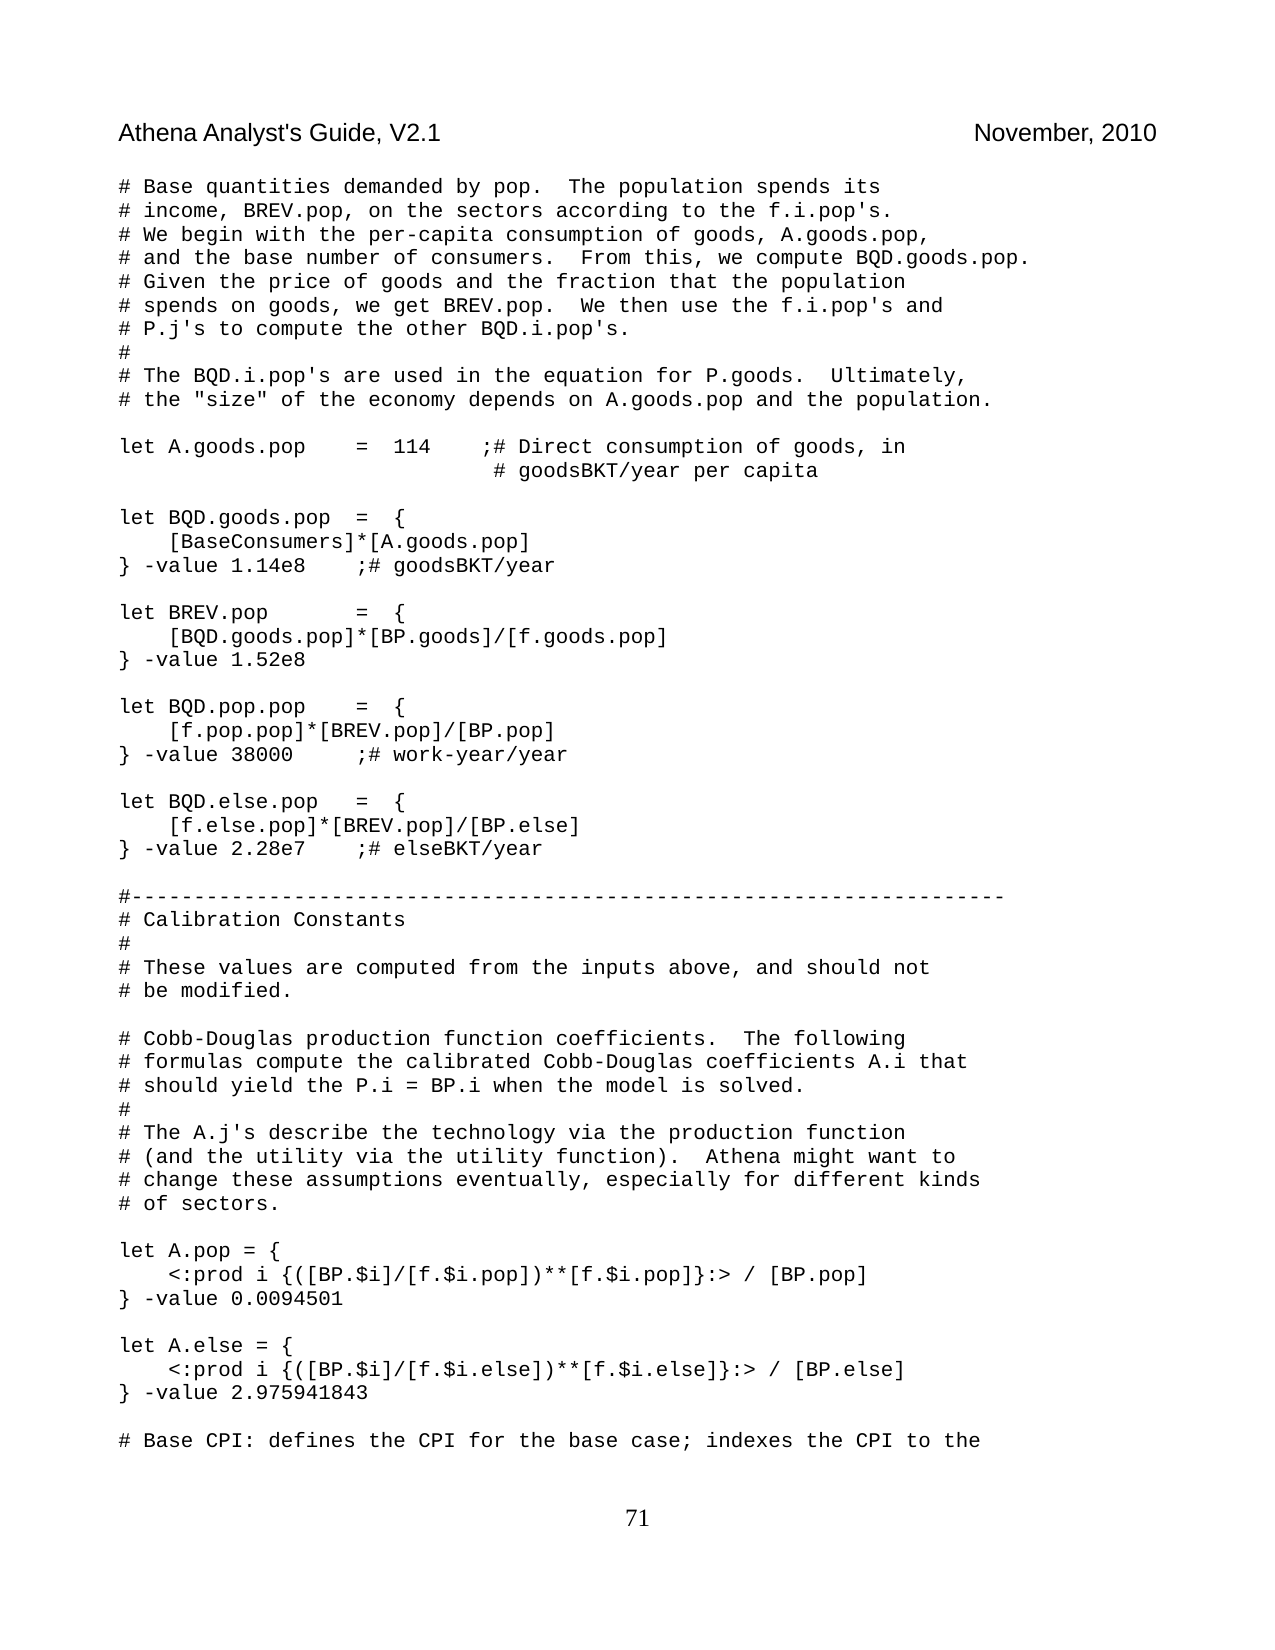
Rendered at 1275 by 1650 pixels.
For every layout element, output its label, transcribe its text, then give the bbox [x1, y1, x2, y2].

text # of sectors. [118, 1193, 1157, 1217]
text # [118, 342, 1157, 366]
text # [118, 1098, 1157, 1122]
text let A.else = { [118, 1335, 1157, 1359]
text } -value 1.14e8 ;# goodsBKT/year [118, 555, 1157, 578]
text # should yield the P.i = BP.i when the model is solved. [118, 1075, 1157, 1098]
text # goodsBKT/year per capita [118, 460, 1157, 484]
text [f.else.pop]*[BREV.pop]/[BP.else] [118, 815, 1157, 838]
text # The A.j's describe the technology via the production function [118, 1122, 1157, 1146]
text # The BQD.i.pop's are used in the equation for P.goods. Ultimately, [118, 366, 1157, 389]
text [f.pop.pop]*[BREV.pop]/[BP.pop] [118, 720, 1157, 744]
text # and the base number of consumers. From this, we compute BQD.goods.pop. [118, 247, 1157, 271]
text <:prod i {([BP.$i]/[f.$i.else])**[f.$i.else]}:> / [BP.else] [118, 1359, 1157, 1382]
text let BQD.pop.pop = { [118, 697, 1157, 720]
text } -value 1.52e8 [118, 649, 1157, 673]
text <:prod i {([BP.$i]/[f.$i.pop])**[f.$i.pop]}:> / [BP.pop] [118, 1264, 1157, 1288]
text # (and the utility via the utility function). Athena might want to [118, 1146, 1157, 1169]
text # income, BREV.pop, on the sectors according to the f.i.pop's. [118, 200, 1157, 224]
text [BQD.goods.pop]*[BP.goods]/[f.goods.pop] [118, 626, 1157, 649]
text let BQD.goods.pop = { [118, 507, 1157, 531]
text # the "size" of the economy depends on A.goods.pop and the population. [118, 389, 1157, 413]
text let A.goods.pop = 114 ;# Direct consumption of goods, in [118, 436, 1157, 460]
text let A.pop = { [118, 1240, 1157, 1264]
text # Base CPI: defines the CPI for the base case; indexes the CPI to the [118, 1429, 1157, 1453]
text [BaseConsumers]*[A.goods.pop] [118, 531, 1157, 555]
text let BREV.pop = { [118, 602, 1157, 626]
text # We begin with the per-capita consumption of goods, A.goods.pop, [118, 224, 1157, 247]
text # change these assumptions eventually, especially for different kinds [118, 1169, 1157, 1193]
text # Given the price of goods and the fraction that the population [118, 271, 1157, 294]
text # spends on goods, we get BREV.pop. We then use the f.i.pop's and [118, 294, 1157, 318]
text # [118, 933, 1157, 957]
text # Base quantities demanded by pop. The population spends its [118, 176, 1157, 200]
text #---------------------------------------------------------------------- [118, 886, 1157, 909]
text # Cobb-Douglas production function coefficients. The following [118, 1028, 1157, 1051]
text # Calibration Constants [118, 909, 1157, 933]
text } -value 38000 ;# work-year/year [118, 744, 1157, 767]
text # be modified. [118, 980, 1157, 1004]
text } -value 2.28e7 ;# elseBKT/year [118, 838, 1157, 862]
text # P.j's to compute the other BQD.i.pop's. [118, 318, 1157, 342]
text # These values are computed from the inputs above, and should not [118, 957, 1157, 980]
text let BQD.else.pop = { [118, 791, 1157, 815]
text } -value 0.0094501 [118, 1288, 1157, 1311]
text } -value 2.975941843 [118, 1382, 1157, 1406]
text # formulas compute the calibrated Cobb-Douglas coefficients A.i that [118, 1051, 1157, 1075]
